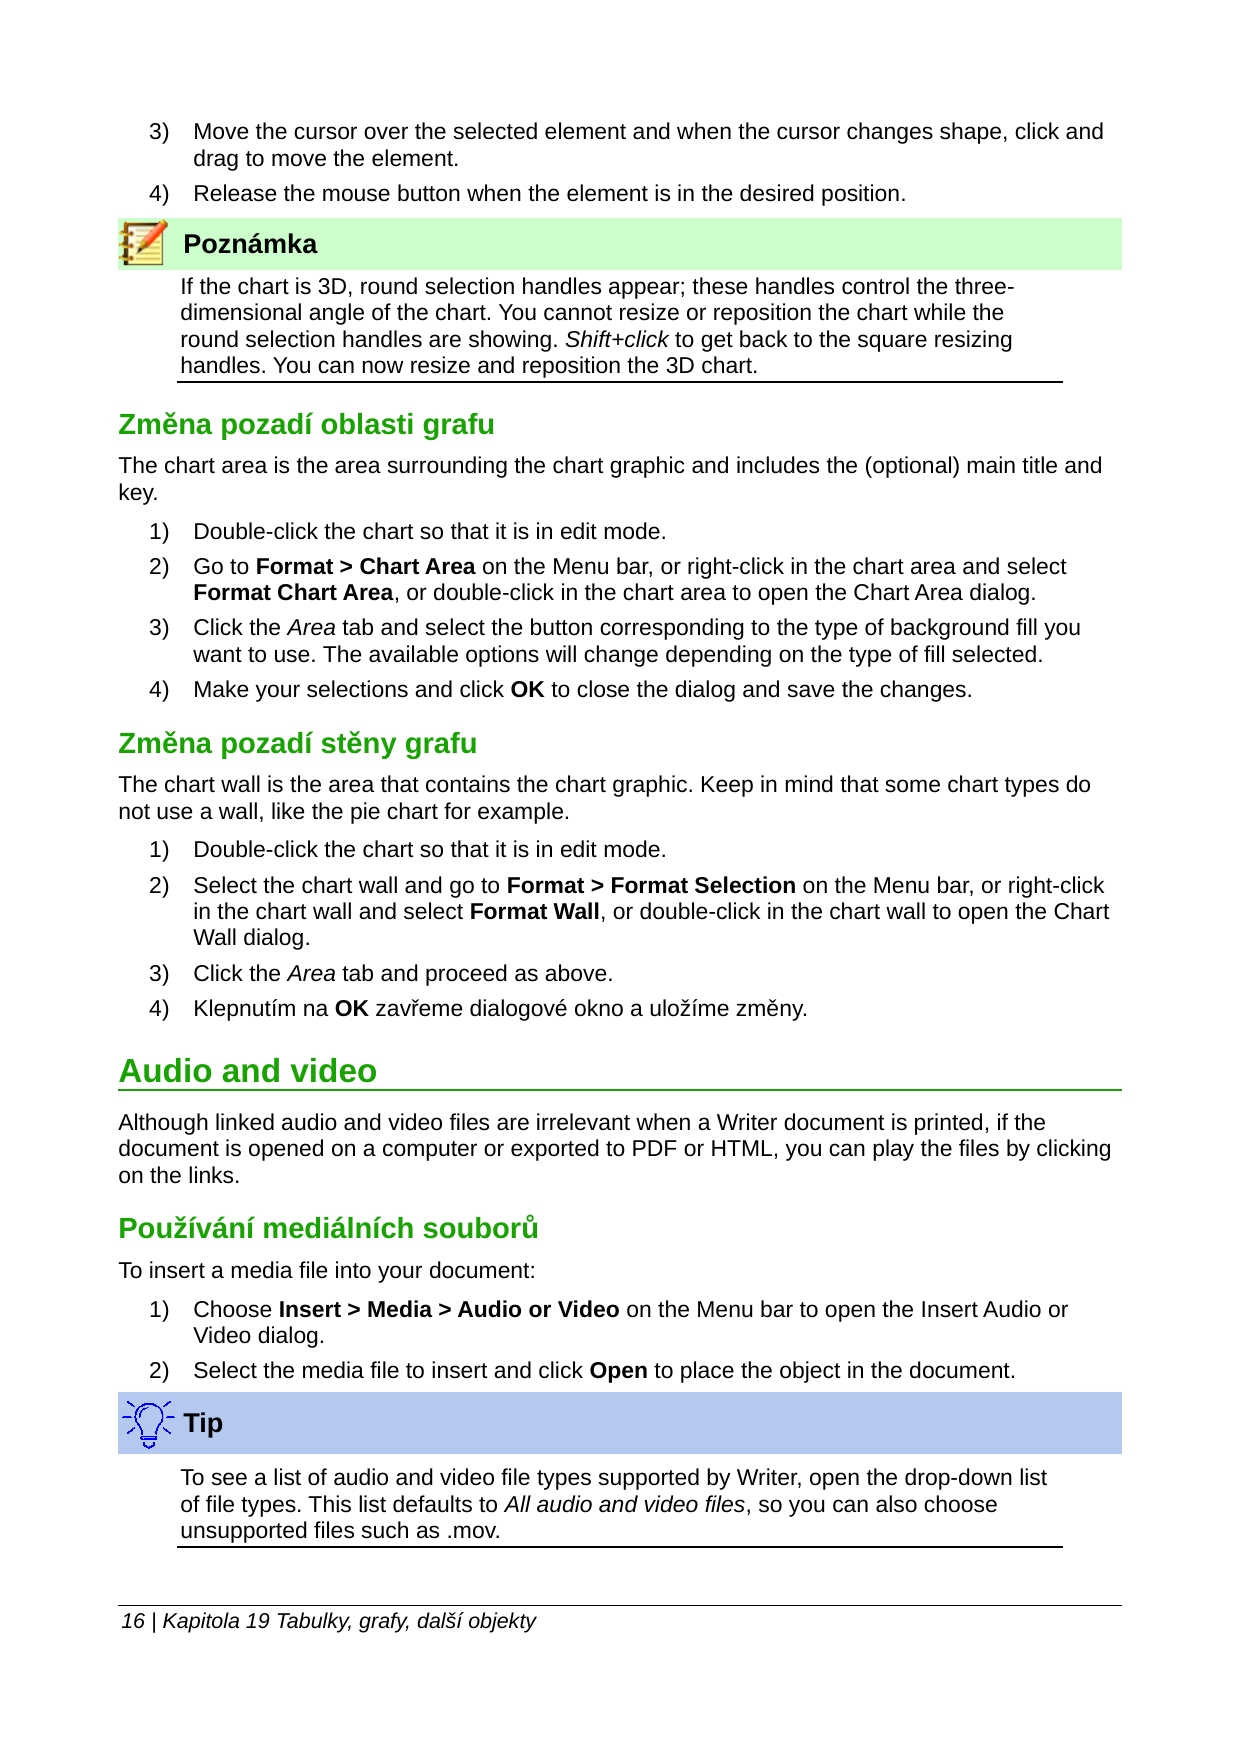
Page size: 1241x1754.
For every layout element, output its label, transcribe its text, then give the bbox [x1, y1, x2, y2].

subtitle Používání mediálních souborů [118, 1212, 1122, 1245]
subtitle Audio and video [118, 1051, 1122, 1089]
subtitle Poznámka [118, 218, 1122, 270]
subtitle Tip [118, 1392, 1122, 1454]
subtitle Změna pozadí stěny grafu [118, 726, 1122, 759]
text Although linked audio and video files are irrelevant when a Writer document is printed, if the document is opened on a computer or exported to PDF or HTML, you can play the files by clicking on the links. [118, 1109, 1122, 1188]
list Make your selections and click OK to close the dialog and save the changes. [169, 676, 1122, 702]
list Click the Area tab and select the button corresponding to the type of background fill you want to use. The available options will change depending on the type of fill selected. [169, 614, 1122, 667]
list Select the chart wall and go to Format > Format Selection on the Menu bar, or right-click in the chart wall and select Format Wall, or double-click in the chart wall to open the Chart Wall dialog. [169, 872, 1122, 951]
text If the chart is 3D, round selection handles appear; these handles control the three-dimensional angle of the chart. You cannot resize or reposition the chart while the round selection handles are showing. Shift+click to get back to the square resizing handles. You can now resize and reposition the 3D chart. [177, 270, 1063, 381]
text The chart area is the area surrounding the chart graphic and includes the (optional) main title and key. [118, 452, 1122, 505]
picture [119, 218, 170, 269]
list Klepnutím na OK zavřeme dialogové okno a uložíme změny. [169, 995, 1122, 1021]
list Choose Insert > Media > Audio or Video on the Menu bar to open the Insert Audio or Video dialog. [169, 1296, 1122, 1348]
picture [119, 1393, 179, 1453]
list Double-click the chart so that it is in edit mode. [169, 836, 1122, 863]
list Release the mouse button when the element is in the desired position. [169, 180, 1122, 206]
list Select the media file to insert and click Open to place the object in the document. [169, 1357, 1122, 1384]
list Go to Format > Chart Area on the Menu bar, or right-click in the chart area and select Format Chart Area, or double-click in the chart area to open the Chart Area dialog. [169, 553, 1122, 606]
subtitle Změna pozadí oblasti grafu [118, 407, 1122, 441]
list Double-click the chart so that it is in edit mode. [169, 518, 1122, 544]
list Click the Area tab and proceed as above. [169, 959, 1122, 986]
list The chart wall is the area that contains the chart graphic. Keep in mind that some chart types do not use a wall, like the pie chart for example. [118, 771, 1122, 824]
text To see a list of audio and video file types supported by Writer, open the drop-down list of file types. This list defaults to All audio and video files, so you can also choose unsupported files such as .mov. [177, 1461, 1063, 1546]
list Move the cursor over the selected element and when the cursor changes shape, click and drag to move the element. [169, 118, 1122, 171]
list To insert a media file into your document: [118, 1257, 1122, 1283]
